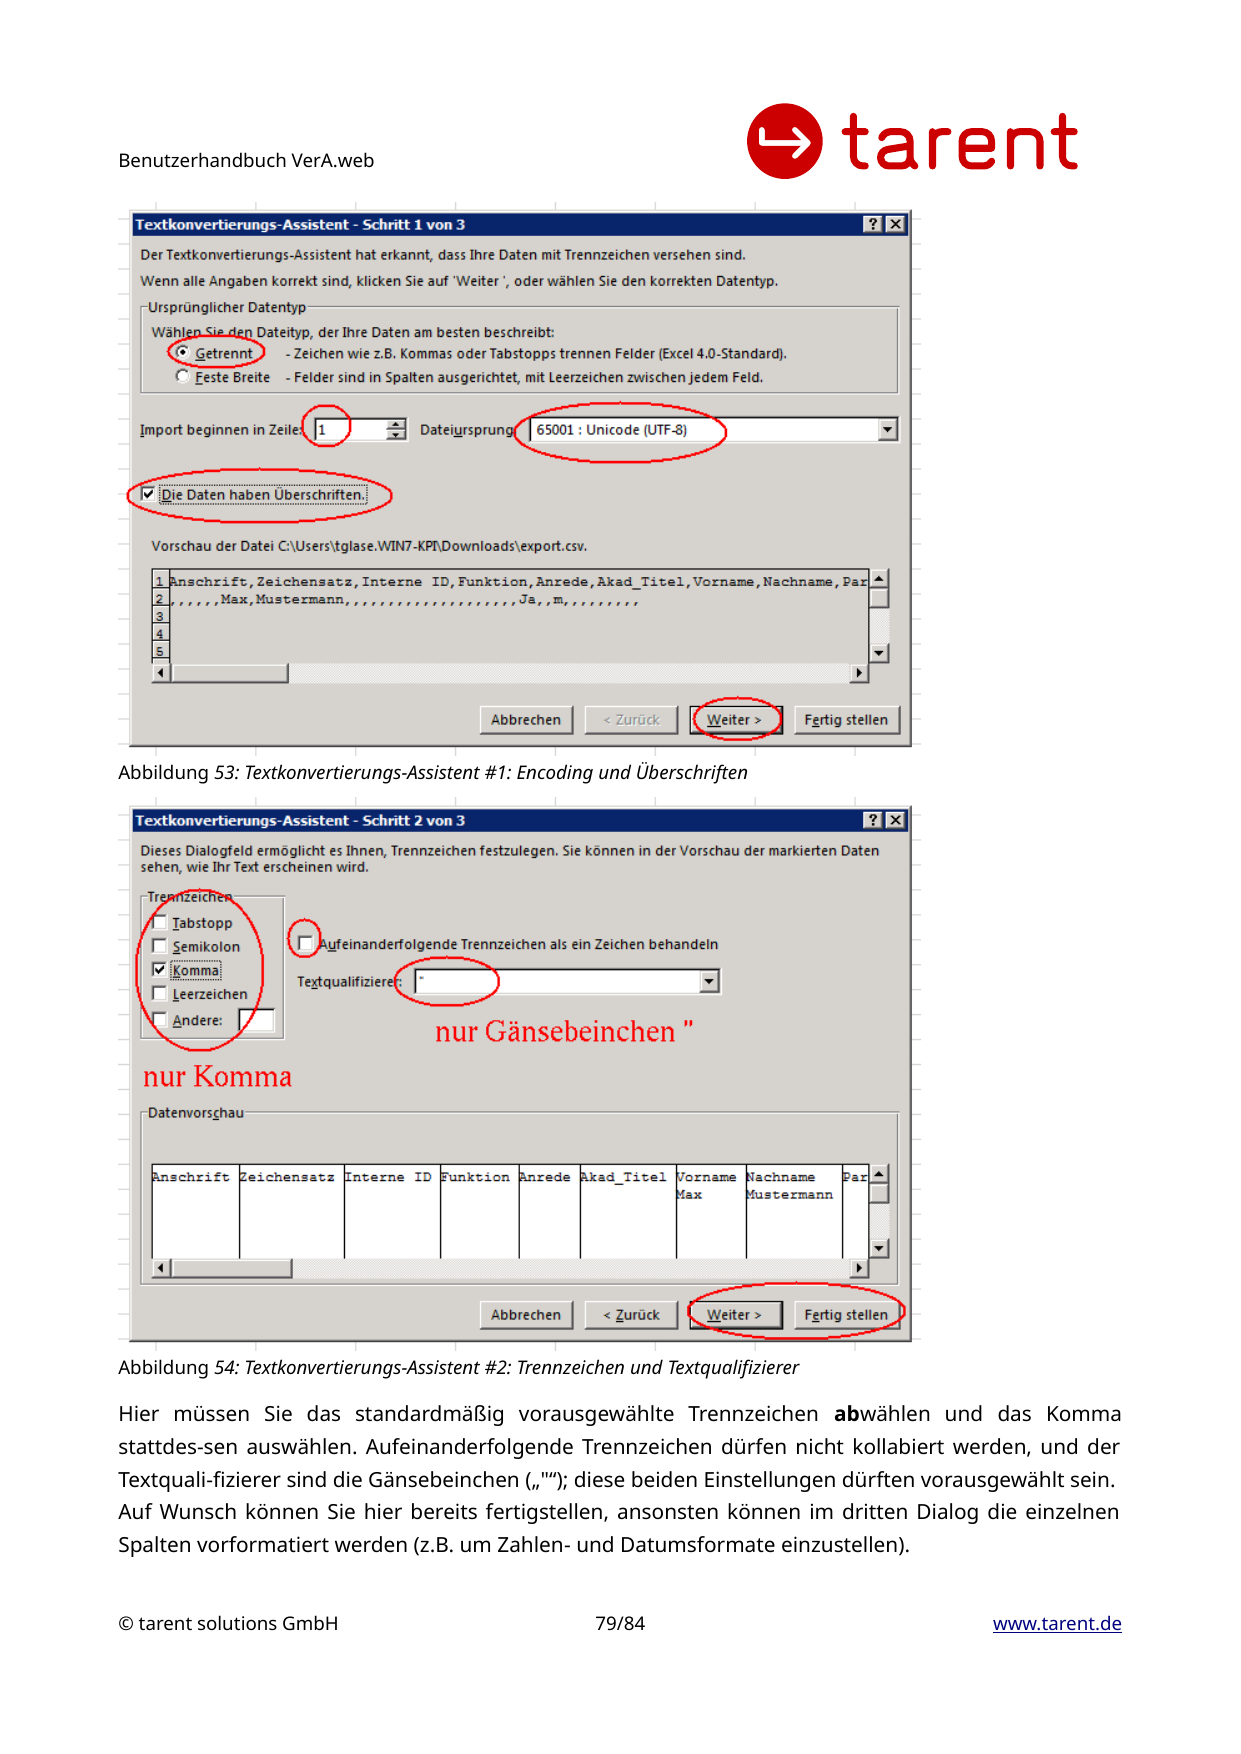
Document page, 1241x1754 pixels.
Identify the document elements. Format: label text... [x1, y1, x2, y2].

picture [118, 797, 922, 1351]
text [118, 189, 921, 202]
text Auf Wunsch können Sie hier bereits fertigstellen, ansonsten können im dritten Dialog die einzelnen Spalten vorformatiert werden (z.B. um Zahlen‑ und Datumsformate einzustellen). [118, 1497, 1122, 1558]
text Abbildung 53: Textkonvertierungs-Assistent #1: Encoding und Überschriften [118, 756, 921, 785]
picture [118, 202, 922, 756]
text Hier müssen Sie das standardmäßig vorausgewählte Trennzeichen abwählen und das Komma stattdes-sen auswählen. Aufeinanderfolgende Trennzeichen dürfen nicht kollabiert werden, und der Textquali-fizierer sind die Gänsebeinchen („"“); diese beiden Einstellungen dürften vorausgewählt sein. [118, 207, 1122, 1493]
text Abbildung 54: Textkonvertierungs-Assistent #2: Trennzeichen und Textqualifizierer [118, 1351, 921, 1380]
